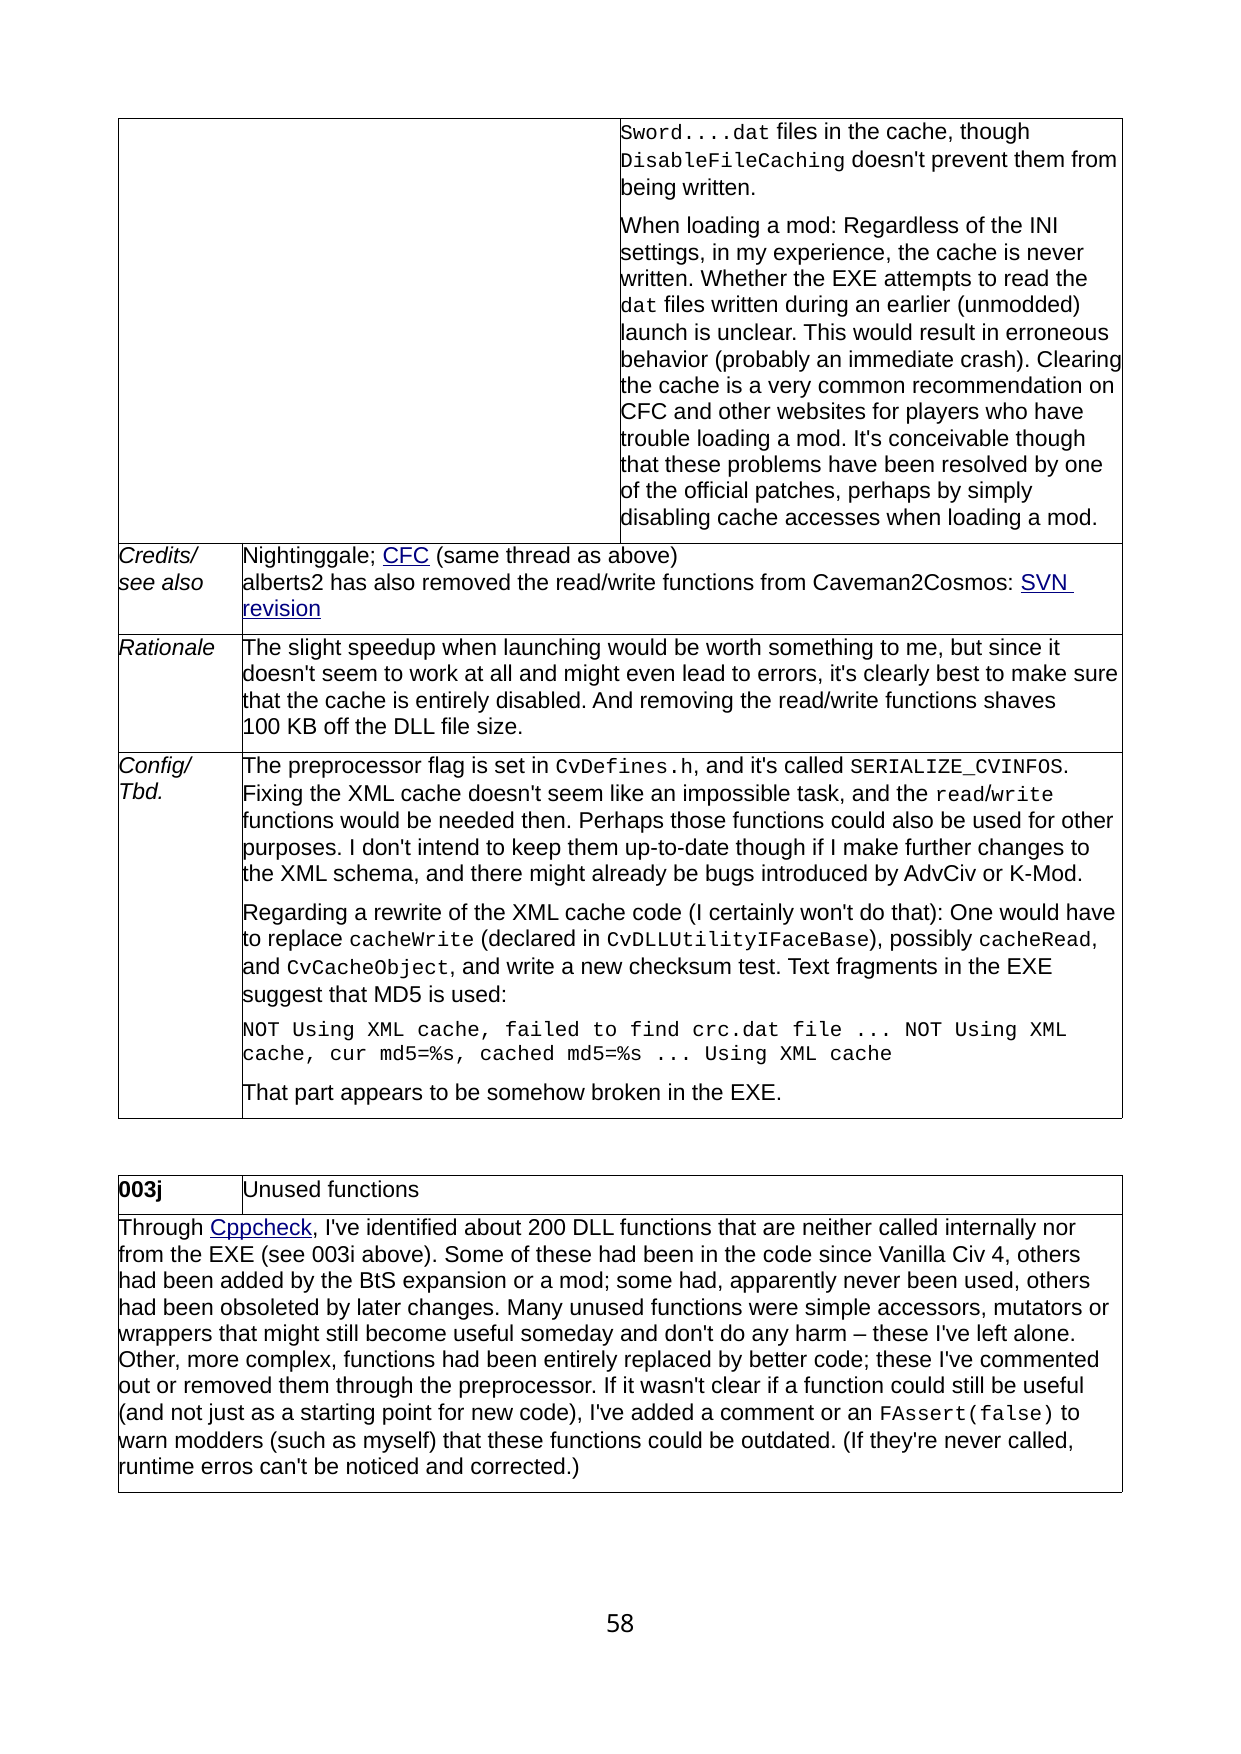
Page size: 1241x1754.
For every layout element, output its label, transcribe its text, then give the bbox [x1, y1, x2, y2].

table_header 003j [119, 1176, 242, 1214]
table_header Unused functions [243, 1176, 1122, 1214]
table_cell Rationale [119, 635, 242, 752]
table_cell Through Cppcheck, I've identified about 200 DLL functions that are neither called internally nor from the EXE (see 003i above). Some of these had been in the code since Vanilla Civ 4, others had been added by the BtS expansion or a mod; some had, apparently never been used, others had been obsoleted by later changes. Many unused functions were simple accessors, mutators or wrappers that might still become useful someday and don't do any harm – these I've left alone. Other, more complex, functions had been entirely replaced by better code; these I've commented out or removed them through the preprocessor. If it wasn't clear if a function could still be useful (and not just as a starting point for new code), I've added a comment or an FAssert(false) to warn modders (such as myself) that these functions could be outdated. (If they're never called, runtime erros can't be noticed and corrected.) [119, 1215, 1122, 1492]
table_cell Nightinggale; CFC (same thread as above) alberts2 has also removed the read/write functions from Caveman2Cosmos: SVN revision [243, 544, 1122, 634]
table_cell Credits/ see also [119, 544, 242, 634]
table_cell Sword....dat files in the cache, though DisableFileCaching doesn't prevent them from being written. When loading a mod: Regardless of the INI settings, in my experience, the cache is never written. Whether the EXE attempts to read the dat files written during an earlier (unmodded) launch is unclear. This would result in erroneous behavior (probably an immediate crash). Clearing the cache is a very common recommendation on CFC and other websites for players who have trouble loading a mod. It's conceivable though that these problems have been resolved by one of the official patches, perhaps by simply disabling cache accesses when loading a mod. [621, 119, 1122, 542]
table_cell The preprocessor flag is set in CvDefines.h, and it's called SERIALIZE_CVINFOS. Fixing the XML cache doesn't seem like an impossible task, and the read/write functions would be needed then. Perhaps those functions could also be used for other purposes. I don't intend to keep them up-to-date though if I make further changes to the XML schema, and there might already be bugs introduced by AdvCiv or K-Mod. Regarding a rewrite of the XML cache code (I certainly won't do that): One would have to replace cacheWrite (declared in CvDLLUtilityIFaceBase), possibly cacheRead, and CvCacheObject, and write a new checksum test. Text fragments in the EXE suggest that MD5 is used: NOT Using XML cache, failed to find crc.dat file ... NOT Using XML cache, cur md5=%s, cached md5=%s ... Using XML cache That part appears to be somehow broken in the EXE. [243, 753, 1122, 1118]
table_cell The slight speedup when launching would be worth something to me, but since it doesn't seem to work at all and might even lead to errors, it's clearly best to make sure that the cache is entirely disabled. And removing the read/write functions shaves 100 KB off the DLL file size. [243, 635, 1122, 752]
table_cell [119, 119, 620, 542]
table_cell Config/ Tbd. [119, 753, 242, 1118]
